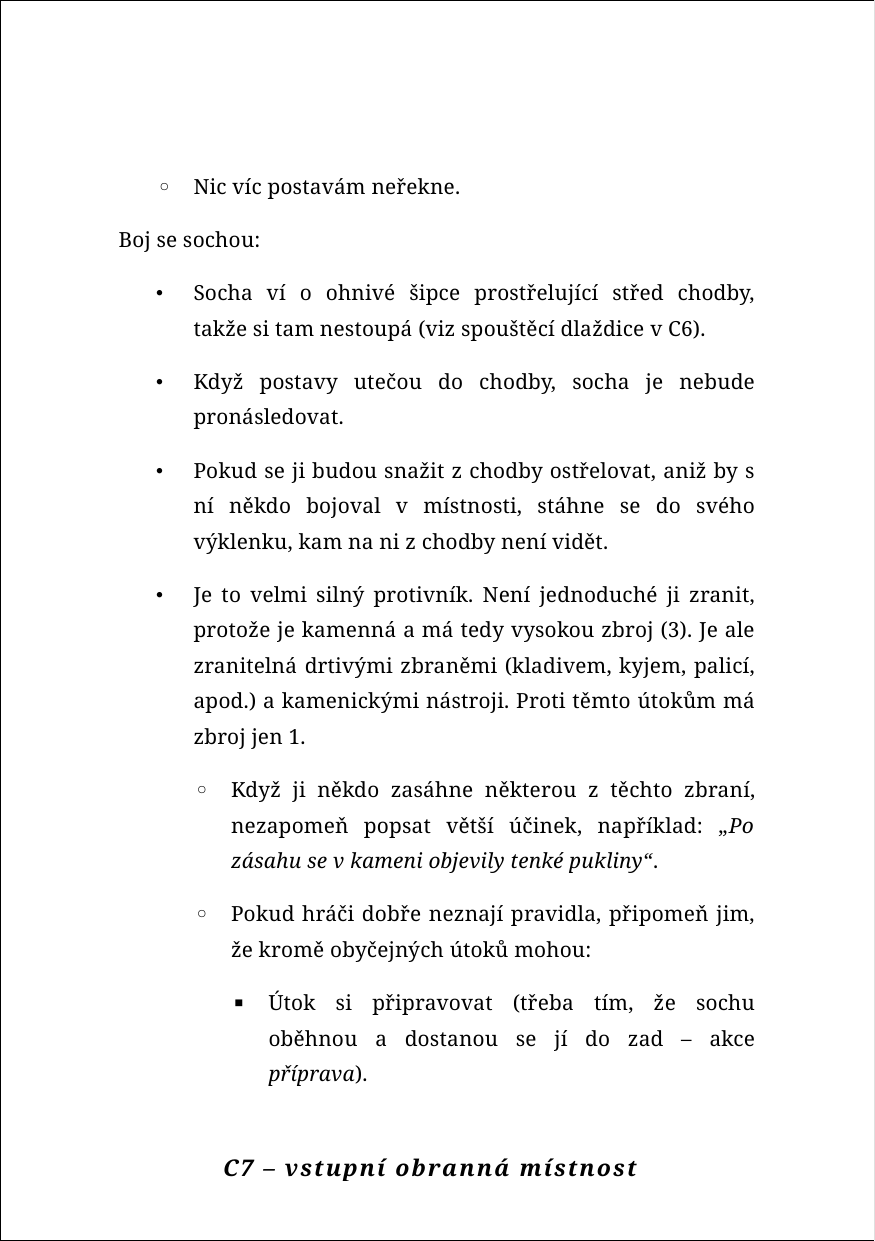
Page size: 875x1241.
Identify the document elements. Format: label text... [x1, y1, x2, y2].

list Útok si připravovat (třeba tím, že sochu oběhnou a dostanou se jí do zad – akce příprava). [231, 988, 756, 1088]
list Pokud hráči dobře neznají pravidla, připomeň jim, že kromě obyčejných útoků mohou: [193, 899, 756, 963]
list Když postavy utečou do chodby, socha je nebude pronásledovat. [156, 367, 756, 431]
list Socha ví o ohnivé šipce prostřelující střed chodby, takže si tam nestoupá (viz spouštěcí dlaždice v C6). [156, 278, 756, 342]
text Boj se sochou: [118, 225, 756, 253]
list Když ji někdo zasáhne některou z těchto zbraní, nezapomeň popsat větší účinek, například: „Po zásahu se v kameni objevily tenké pukliny“. [193, 775, 756, 875]
list Je to velmi silný protivník. Není jednoduché ji zranit, protože je kamenná a má tedy vysokou zbroj (3). Je ale zranitelná drtivými zbraněmi (kladivem, kyjem, palicí, apod.) a kamenickými nástroji. Proti těmto útokům má zbroj jen 1. [156, 580, 756, 751]
list Pokud se ji budou snažit z chodby ostřelovat, aniž by s ní někdo bojoval v místnosti, stáhne se do svého výklenku, kam na ni z chodby není vidět. [156, 456, 756, 555]
list Nic víc postavám neřekne. [156, 172, 756, 200]
